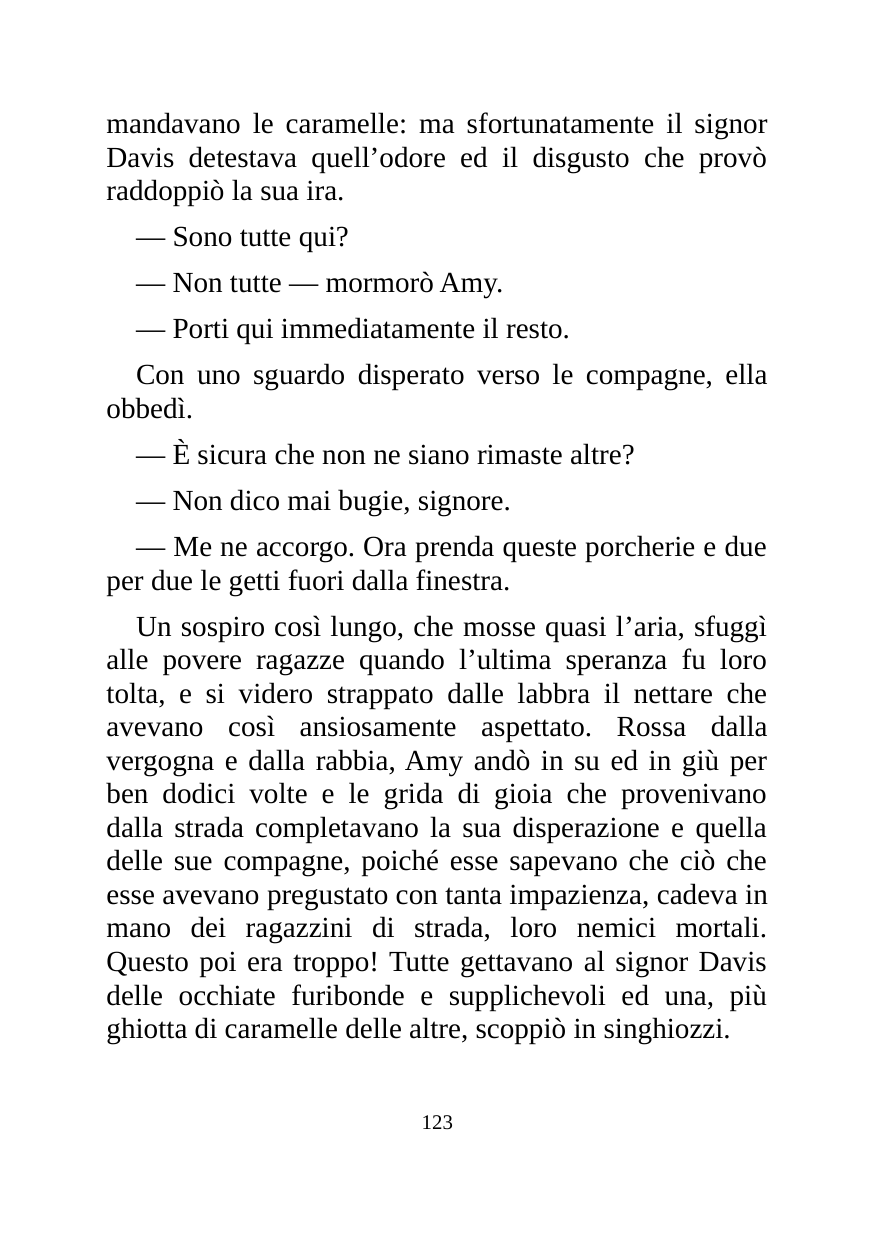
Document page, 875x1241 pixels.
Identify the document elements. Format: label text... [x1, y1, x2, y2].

text Un sospiro così lungo, che mosse quasi l’aria, sfuggì alle povere ragazze quando l’ultima speranza fu loro tolta, e si videro strappato dalle labbra il nettare che avevano così ansiosamente aspettato. Rossa dalla vergogna e dalla rabbia, Amy andò in su ed in giù per ben dodici volte e le grida di gioia che provenivano dalla strada completavano la sua disperazione e quella delle sue compagne, poiché esse sapevano che ciò che esse avevano pregustato con tanta impazienza, cadeva in mano dei ragazzini di strada, loro nemici mortali. Questo poi era troppo! Tutte gettavano al signor Davis delle occhiate furibonde e supplichevoli ed una, più ghiotta di caramelle delle altre, scoppiò in singhiozzi. [106, 609, 768, 1045]
text — È sicura che non ne siano rimaste altre? [106, 437, 768, 471]
text Con uno sguardo disperato verso le compagne, ella obbedì. [106, 357, 768, 424]
text — Non tutte — mormorò Amy. [106, 265, 768, 299]
text — Non dico mai bugie, signore. [106, 483, 768, 517]
text mandavano le caramelle: ma sfortunatamente il signor Davis detestava quell’odore ed il disgusto che provò raddoppiò la sua ira. [106, 106, 768, 207]
text — Me ne accorgo. Ora prenda queste porcherie e due per due le getti fuori dalla finestra. [106, 529, 768, 596]
text — Porti qui immediatamente il resto. [106, 311, 768, 345]
text — Sono tutte qui? [106, 219, 768, 253]
